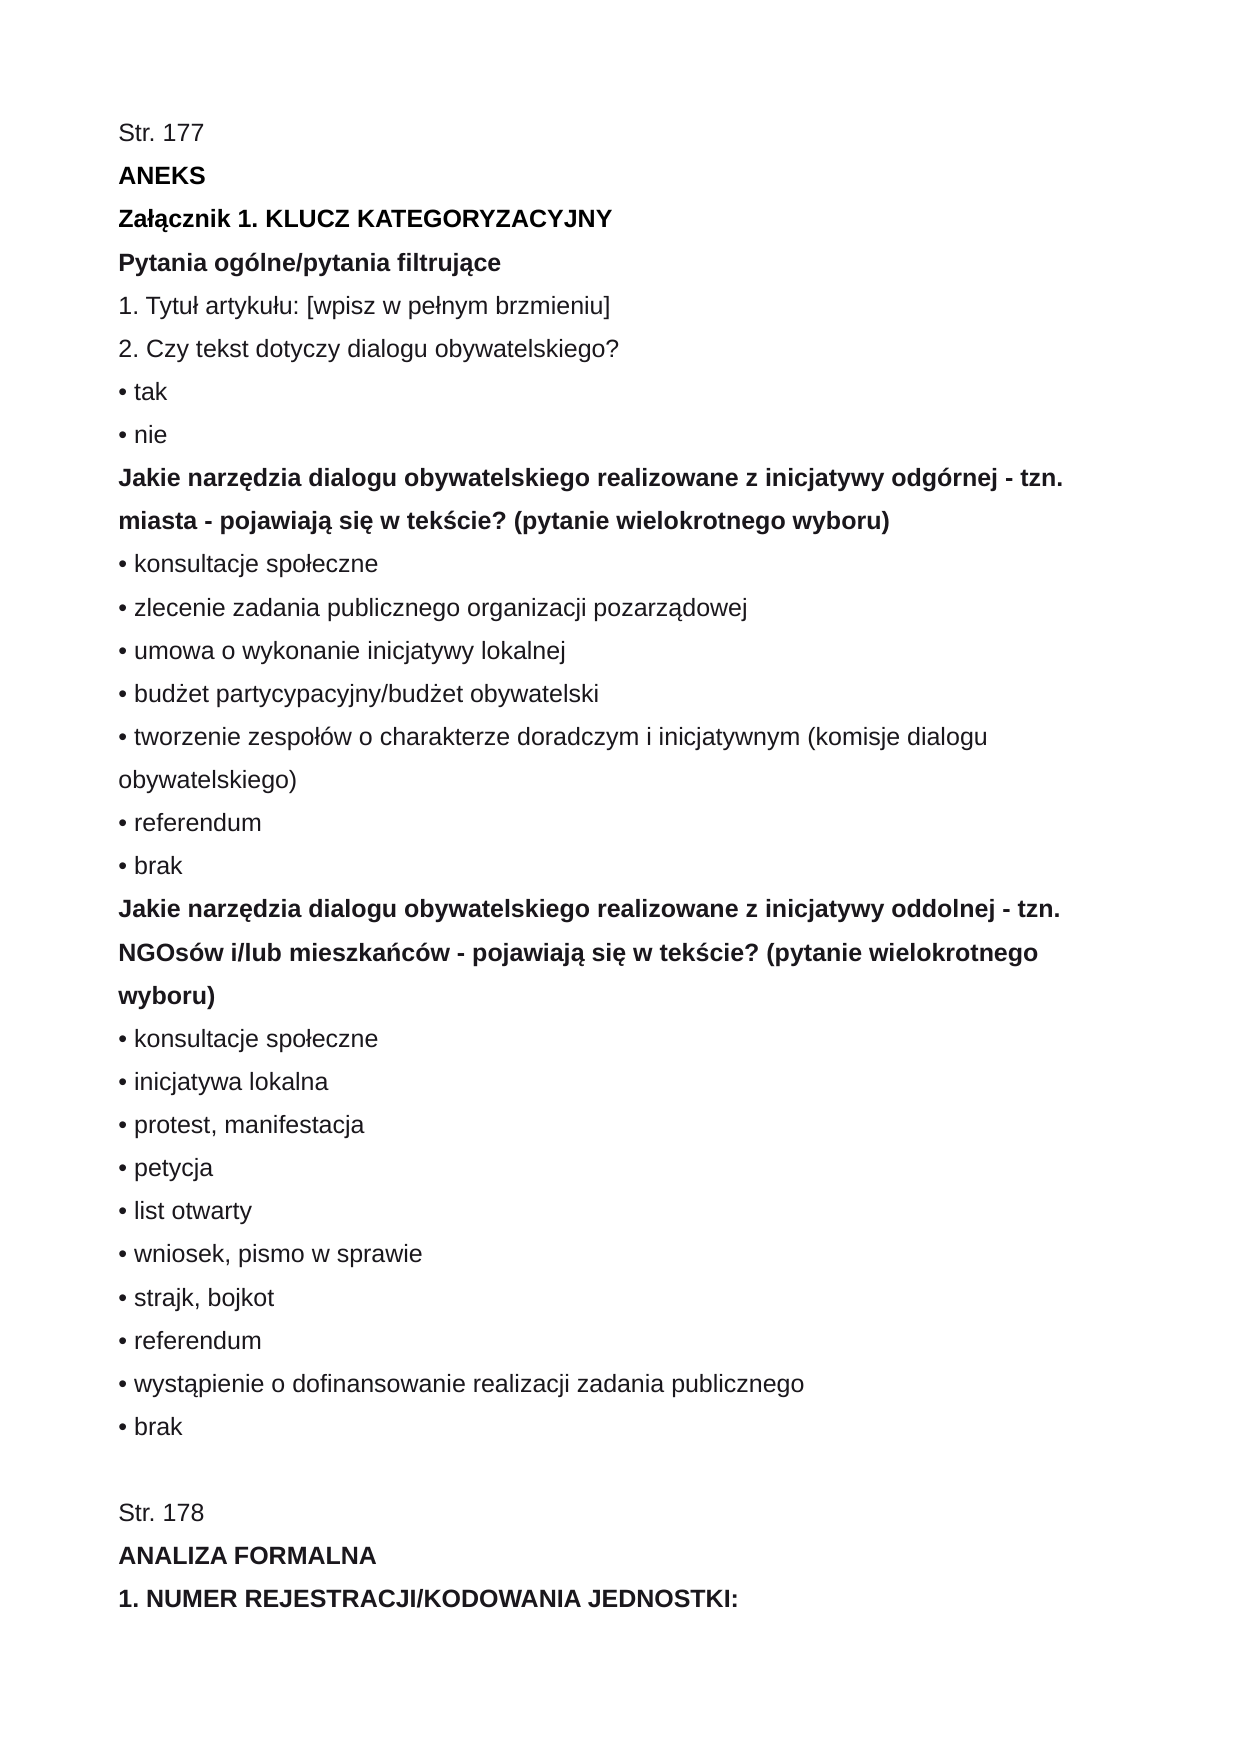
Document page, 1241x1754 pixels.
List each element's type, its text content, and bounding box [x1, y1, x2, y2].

text Jakie narzędzia dialogu obywatelskiego realizowane z inicjatywy oddolnej - tzn. NGOsów i/lub mieszkańców - pojawiają się w tekście? (pytanie wielokrotnego wyboru) [118, 894, 1122, 1009]
text • referendum [118, 1326, 1122, 1354]
text Str. 177 [118, 118, 1122, 147]
text • referendum [118, 808, 1122, 837]
text • konsultacje społeczne [118, 549, 1122, 578]
text 1. NUMER REJESTRACJI/KODOWANIA JEDNOSTKI: [118, 1584, 1122, 1613]
text 1. Tytuł artykułu: [wpisz w pełnym brzmieniu] [118, 291, 1122, 319]
text • strajk, bojkot [118, 1282, 1122, 1311]
text • inicjatywa lokalna [118, 1067, 1122, 1096]
subtitle ANEKS [118, 161, 1122, 190]
text • petycja [118, 1153, 1122, 1182]
text • budżet partycypacyjny/budżet obywatelski [118, 679, 1122, 707]
text • list otwarty [118, 1196, 1122, 1225]
text Str. 178 [118, 1498, 1122, 1527]
text • wniosek, pismo w sprawie [118, 1239, 1122, 1268]
text • tak [118, 377, 1122, 406]
text • wystąpienie o dofinansowanie realizacji zadania publicznego [118, 1369, 1122, 1397]
text • nie [118, 420, 1122, 449]
text 2. Czy tekst dotyczy dialogu obywatelskiego? [118, 334, 1122, 362]
text ANALIZA FORMALNA [118, 1541, 1122, 1570]
text • tworzenie zespołów o charakterze doradczym i inicjatywnym (komisje dialogu obywatelskiego) [118, 722, 1122, 794]
text • brak [118, 1412, 1122, 1441]
text • zlecenie zadania publicznego organizacji pozarządowej [118, 592, 1122, 621]
text • protest, manifestacja [118, 1110, 1122, 1139]
text • brak [118, 851, 1122, 880]
text Jakie narzędzia dialogu obywatelskiego realizowane z inicjatywy odgórnej - tzn. miasta - pojawiają się w tekście? (pytanie wielokrotnego wyboru) [118, 463, 1122, 535]
text • konsultacje społeczne [118, 1024, 1122, 1052]
subtitle Załącznik 1. KLUCZ KATEGORYZACYJNY [118, 204, 1122, 233]
text Pytania ogólne/pytania filtrujące [118, 247, 1122, 276]
text • umowa o wykonanie inicjatywy lokalnej [118, 636, 1122, 664]
